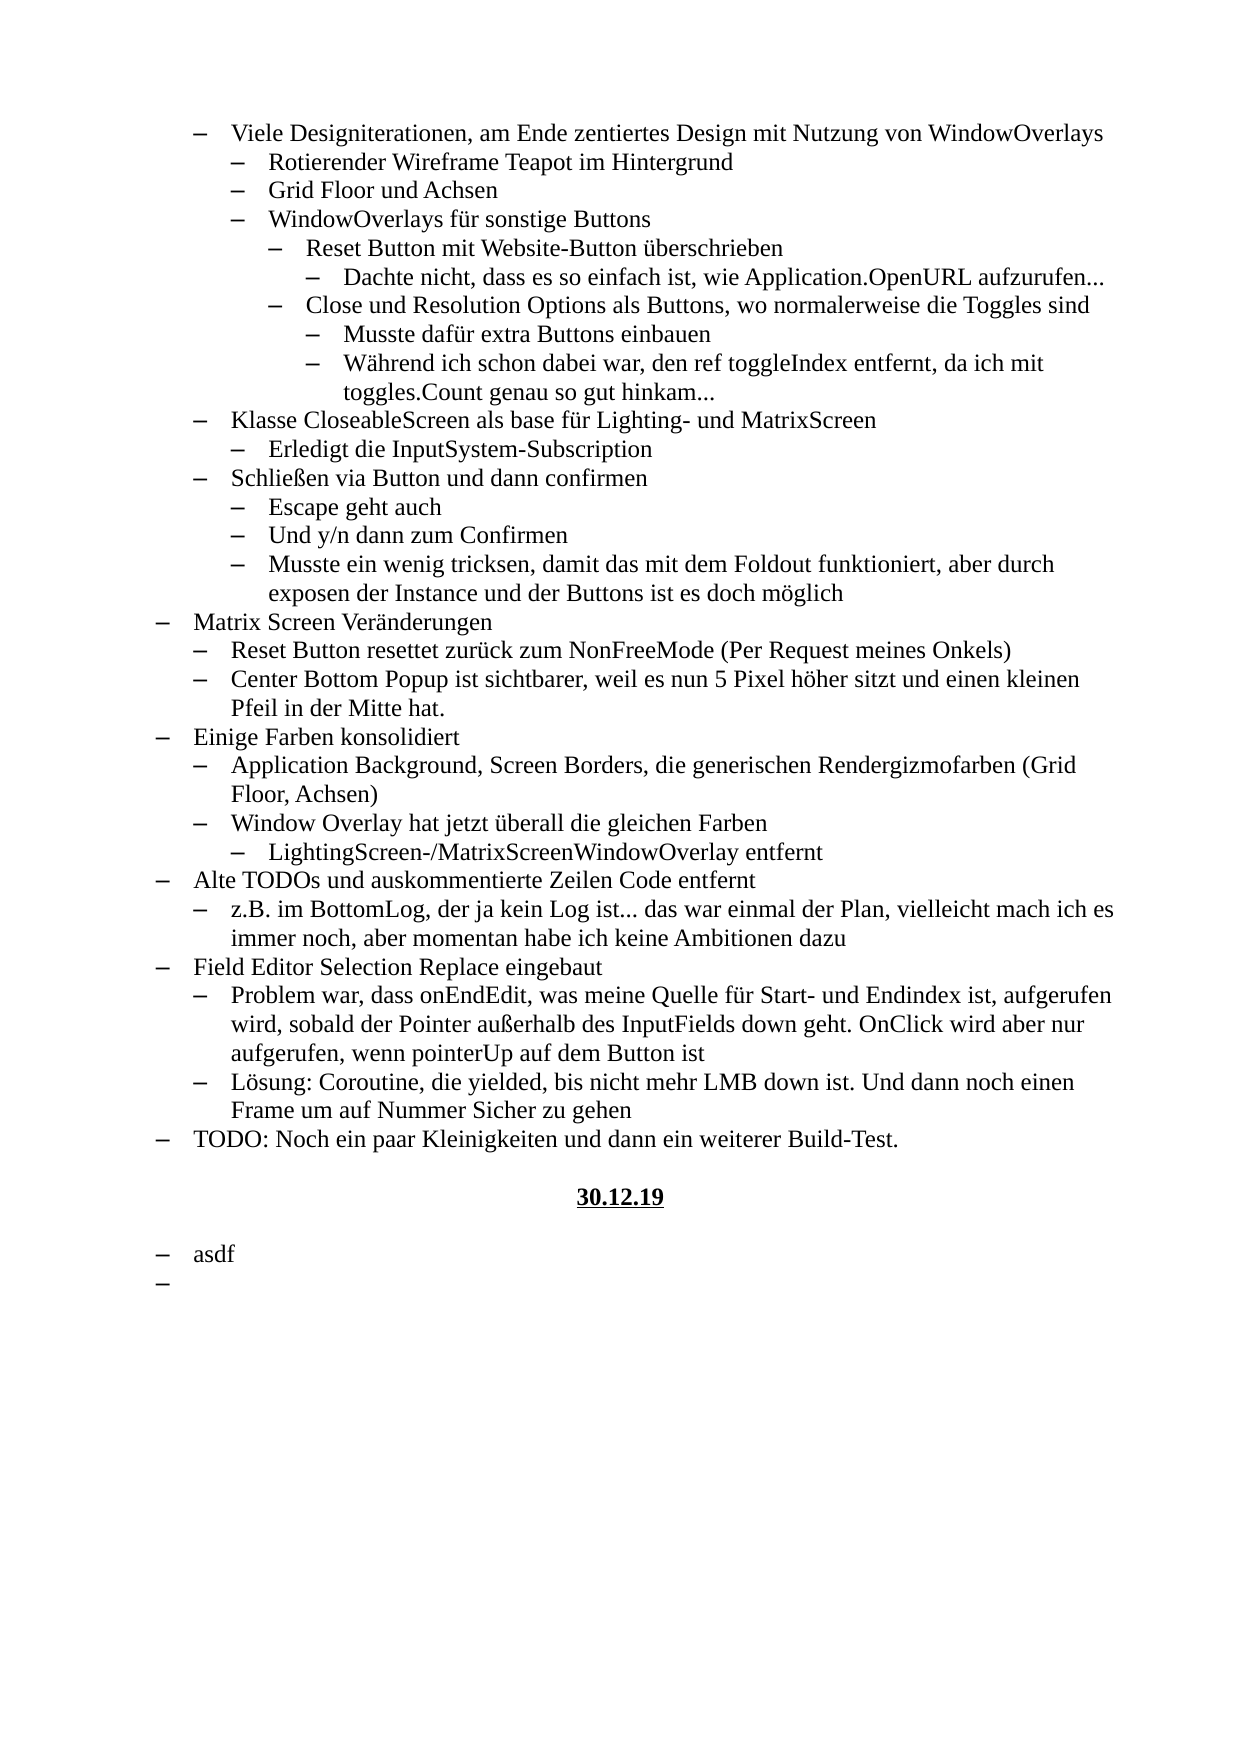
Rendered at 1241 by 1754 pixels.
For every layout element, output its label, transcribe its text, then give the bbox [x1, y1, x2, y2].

list Matrix Screen Veränderungen [156, 607, 1122, 636]
list Musste dafür extra Buttons einbauen [306, 319, 1122, 348]
list Und y/n dann zum Confirmen [231, 521, 1122, 549]
list Window Overlay hat jetzt überall die gleichen Farben [193, 808, 1122, 837]
list Field Editor Selection Replace eingebaut [156, 952, 1122, 981]
list Alte TODOs und auskommentierte Zeilen Code entfernt [156, 866, 1122, 894]
list Close und Resolution Options als Buttons, wo normalerweise die Toggles sind [268, 291, 1122, 319]
list Viele Designiterationen, am Ende zentiertes Design mit Nutzung von WindowOverlays [193, 118, 1122, 147]
list Application Background, Screen Borders, die generischen Rendergizmofarben (Grid Floor, Achsen) [193, 751, 1122, 808]
list LightingScreen-/MatrixScreenWindowOverlay entfernt [231, 837, 1122, 866]
list Problem war, dass onEndEdit, was meine Quelle für Start- und Endindex ist, aufgerufen wird, sobald der Pointer außerhalb des InputFields down geht. OnClick wird aber nur aufgerufen, wenn pointerUp auf dem Button ist [193, 981, 1122, 1067]
list Escape geht auch [231, 492, 1122, 521]
list WindowOverlays für sonstige Buttons [231, 204, 1122, 233]
list Erledigt die InputSystem-Subscription [231, 434, 1122, 463]
list Lösung: Coroutine, die yielded, bis nicht mehr LMB down ist. Und dann noch einen Frame um auf Nummer Sicher zu gehen [193, 1067, 1122, 1124]
list Dachte nicht, dass es so einfach ist, wie Application.OpenURL aufzurufen... [306, 262, 1122, 291]
list z.B. im BottomLog, der ja kein Log ist... das war einmal der Plan, vielleicht mach ich es immer noch, aber momentan habe ich keine Ambitionen dazu [193, 894, 1122, 952]
list Einige Farben konsolidiert [156, 722, 1122, 751]
list Center Bottom Popup ist sichtbarer, weil es nun 5 Pixel höher sitzt und einen kleinen Pfeil in der Mitte hat. [193, 664, 1122, 722]
list Reset Button mit Website-Button überschrieben [268, 233, 1122, 262]
list asdf [156, 1239, 1122, 1268]
list Musste ein wenig tricksen, damit das mit dem Foldout funktioniert, aber durch exposen der Instance und der Buttons ist es doch möglich [231, 549, 1122, 607]
list Schließen via Button und dann confirmen [193, 463, 1122, 492]
text 30.12.19 [118, 1182, 1122, 1211]
list Grid Floor und Achsen [231, 176, 1122, 204]
list Reset Button resettet zurück zum NonFreeMode (Per Request meines Onkels) [193, 636, 1122, 664]
list TODO: Noch ein paar Kleinigkeiten und dann ein weiterer Build-Test. [156, 1124, 1122, 1153]
list Während ich schon dabei war, den ref toggleIndex entfernt, da ich mit toggles.Count genau so gut hinkam... [306, 348, 1122, 406]
list Klasse CloseableScreen als base für Lighting- und MatrixScreen [193, 406, 1122, 434]
list Rotierender Wireframe Teapot im Hintergrund [231, 147, 1122, 176]
